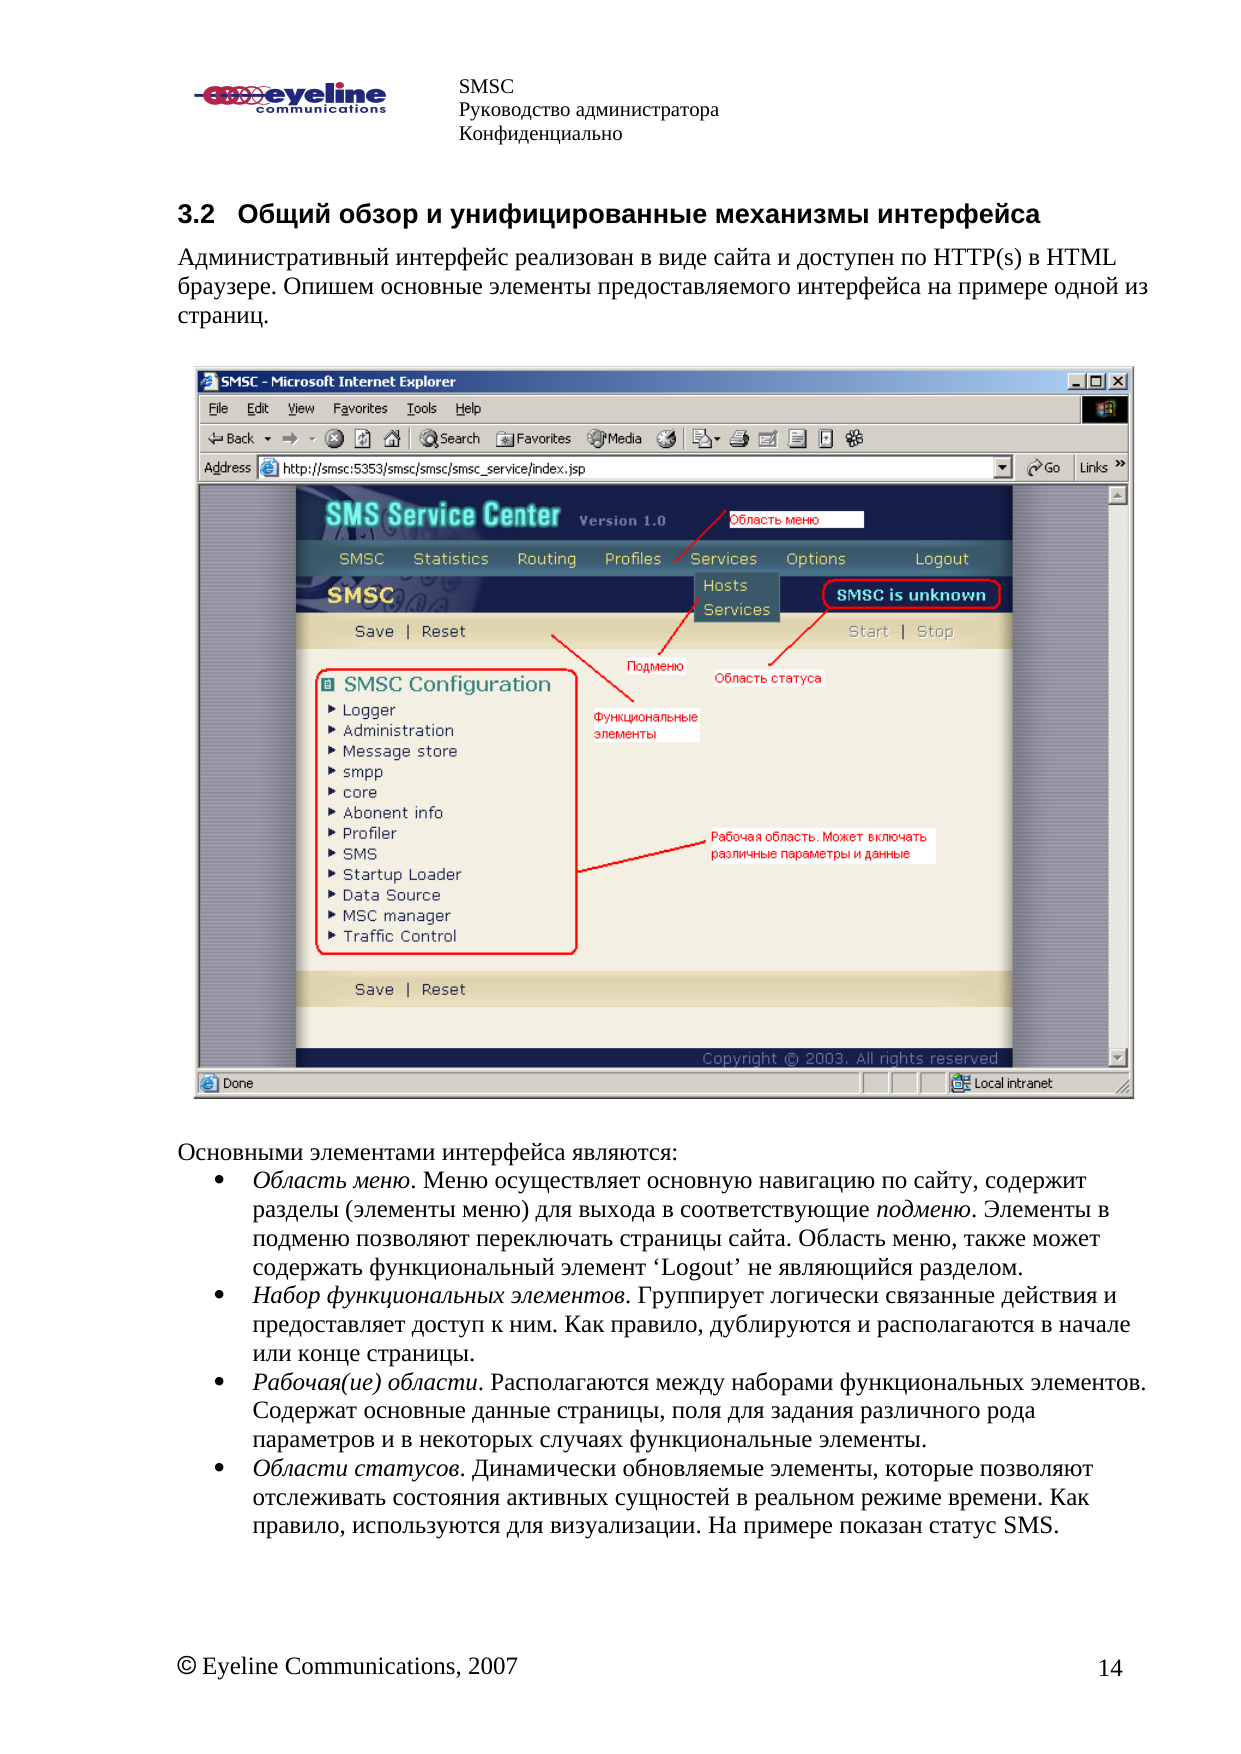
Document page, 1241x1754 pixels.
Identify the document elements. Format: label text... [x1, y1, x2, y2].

list Области статусов. Динамически обновляемые элементы, которые позволяют отслеживать состояния активных сущностей в реальном режиме времени. Как правило, используются для визуализации. На примере показан статус SMS. [215, 1453, 1152, 1539]
text Основными элементами интерфейса являются: [177, 1137, 1152, 1166]
subtitle Общий обзор и унифицированные механизмы интерфейса [177, 198, 1152, 230]
list Рабочая(ие) области. Располагаются между наборами функциональных элементов. Содержат основные данные страницы, поля для задания различного рода параметров и в некоторых случаях функциональные элементы. [215, 1367, 1152, 1453]
picture [193, 366, 1135, 1099]
text Административный интерфейс реализован в виде сайта и доступен по HTTP(s) в HTML браузере. Опишем основные элементы предоставляемого интерфейса на примере одной из страниц. [177, 242, 1152, 328]
picture [194, 82, 386, 113]
list Набор функциональных элементов. Группирует логически связанные действия и предоставляет доступ к ним. Как правило, дублируются и располагаются в начале или конце страницы. [215, 1281, 1152, 1367]
list Область меню. Меню осуществляет основную навигацию по сайту, содержит разделы (элементы меню) для выхода в соответствующие подменю. Элементы в подменю позволяют переключать страницы сайта. Область меню, также может содержать функциональный элемент ‘Logout’ не являющийся разделом. [215, 1166, 1152, 1281]
